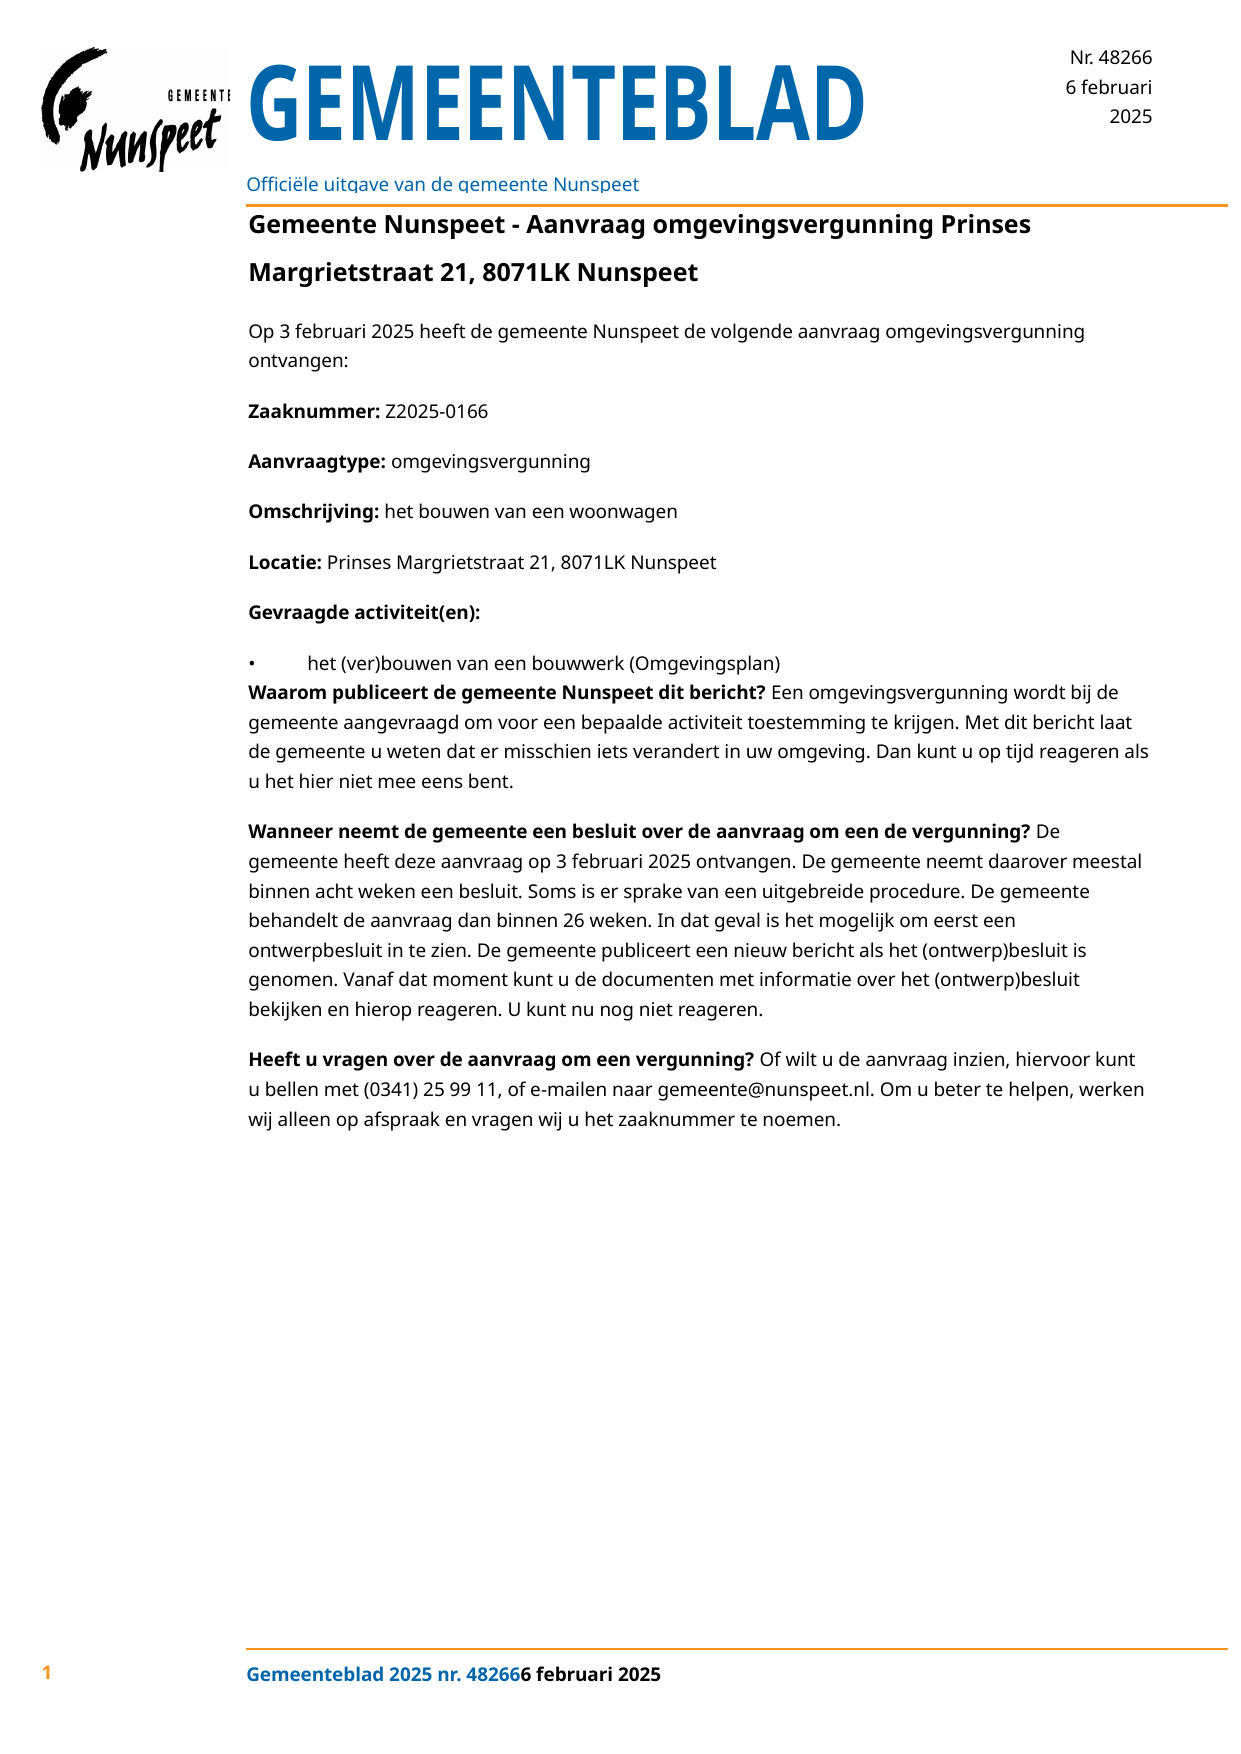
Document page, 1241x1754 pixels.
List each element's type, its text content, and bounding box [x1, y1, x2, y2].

text Gemeente Nunspeet - Aanvraag omgevingsvergunning Prinses Margrietstraat 21, 8071LK Nunspeet [248, 207, 1152, 288]
text Locatie: Prinses Margrietstraat 21, 8071LK Nunspeet [248, 549, 1152, 575]
text Gevraagde activiteit(en): [248, 599, 1152, 625]
text Heeft u vragen over de aanvraag om een vergunning? Of wilt u de aanvraag inzien, hiervoor kunt u bellen met (0341) 25 99 11, of e-mailen naar gemeente@nunspeet.nl. Om u beter te helpen, werken wij alleen op afspraak en vragen wij u het zaaknummer te noemen. [248, 1047, 1152, 1132]
list het (ver)bouwen van een bouwwerk (Omgevingsplan) [248, 650, 1152, 676]
text Waarom publiceert de gemeente Nunspeet dit bericht? Een omgevingsvergunning wordt bij de gemeente aangevraagd om voor een bepaalde activiteit toestemming te krijgen. Met dit bericht laat de gemeente u weten dat er misschien iets verandert in uw omgeving. Dan kunt u op tijd reageren als u het hier niet mee eens bent. [248, 679, 1152, 794]
text Zaaknummer: Z2025-0166 [248, 398, 1152, 424]
text Omschrijving: het bouwen van een woonwagen [248, 499, 1152, 524]
text Wanneer neemt de gemeente een besluit over de aanvraag om een de vergunning? De gemeente heeft deze aanvraag op 3 februari 2025 ontvangen. De gemeente neemt daarover meestal binnen acht weken een besluit. Soms is er sprake van een uitgebreide procedure. De gemeente behandelt de aanvraag dan binnen 26 weken. In dat geval is het mogelijk om eerst een ontwerpbesluit in te zien. De gemeente publiceert een nieuw bericht als het (ontwerp)besluit is genomen. Vanaf dat moment kunt u de documenten met informatie over het (ontwerp)besluit bekijken en hierop reageren. U kunt nu nog niet reageren. [248, 819, 1152, 1022]
picture [41, 47, 231, 172]
text Op 3 februari 2025 heeft de gemeente Nunspeet de volgende aanvraag omgevingsvergunning ontvangen: [248, 318, 1152, 373]
text Aanvraagtype: omgevingsvergunning [248, 448, 1152, 474]
